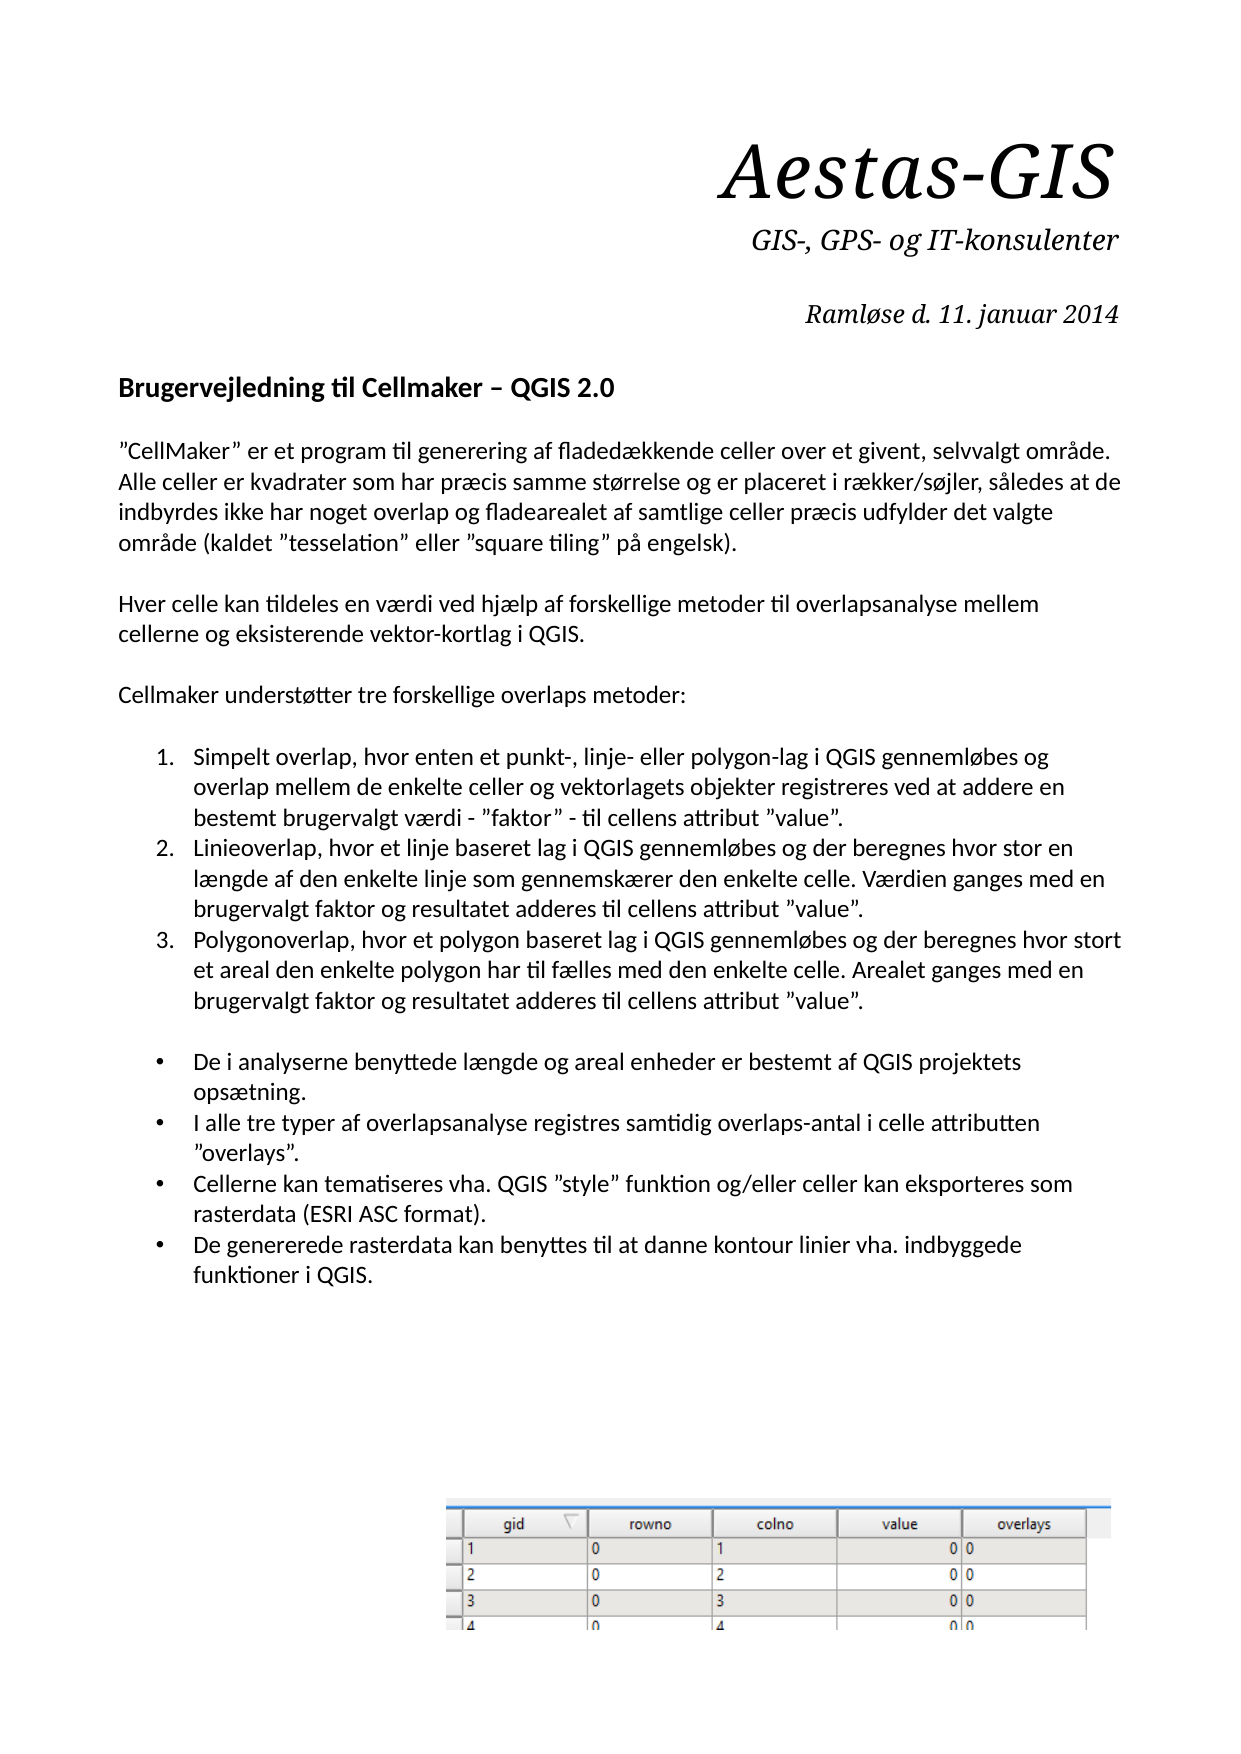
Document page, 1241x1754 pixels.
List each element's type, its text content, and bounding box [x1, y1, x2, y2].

picture [446, 1498, 1112, 1630]
text Brugervejledning til Cellmaker – QGIS 2.0 [118, 369, 1122, 405]
text GIS-, GPS- og IT-konsulenter [118, 220, 1122, 259]
list Simpelt overlap, hvor enten et punkt-, linje- eller polygon-lag i QGIS gennemløbes og overlap mellem de enkelte celler og vektorlagets objekter registreres ved at addere en bestemt brugervalgt værdi - ”faktor” - til cellens attribut ”value”. [156, 741, 1122, 832]
list De genererede rasterdata kan benyttes til at danne kontour linier vha. indbyggede funktioner i QGIS. [156, 1229, 1122, 1290]
list Linieoverlap, hvor et linje baseret lag i QGIS gennemløbes og der beregnes hvor stor en længde af den enkelte linje som gennemskærer den enkelte celle. Værdien ganges med en brugervalgt faktor og resultatet adderes til cellens attribut ”value”. [156, 832, 1122, 924]
list De i analyserne benyttede længde og areal enheder er bestemt af QGIS projektets opsætning. [156, 1046, 1122, 1107]
text Ramløse d. 11. januar 2014 [118, 297, 1122, 331]
text Alle celler er kvadrater som har præcis samme størrelse og er placeret i rækker/søjler, således at de indbyrdes ikke har noget overlap og fladearealet af samtlige celler præcis udfylder det valgte område (kaldet ”tesselation” eller ”square tiling” på engelsk). [118, 466, 1122, 558]
text Hver celle kan tildeles en værdi ved hjælp af forskellige metoder til overlapsanalyse mellem cellerne og eksisterende vektor-kortlag i QGIS. Cellmaker understøtter tre forskellige overlaps metoder: [118, 558, 1122, 710]
text ”CellMaker” er et program til generering af fladedækkende celler over et givent, selvvalgt område. [118, 436, 1122, 466]
list Polygonoverlap, hvor et polygon baseret lag i QGIS gennemløbes og der beregnes hvor stort et areal den enkelte polygon har til fælles med den enkelte celle. Arealet ganges med en brugervalgt faktor og resultatet adderes til cellens attribut ”value”. [156, 924, 1122, 1046]
text Aestas-GIS [118, 118, 1122, 220]
list I alle tre typer af overlapsanalyse registres samtidig overlaps-antal i celle attributten ”overlays”. [156, 1107, 1122, 1168]
list Cellerne kan tematiseres vha. QGIS ”style” funktion og/eller celler kan eksporteres som rasterdata (ESRI ASC format). [156, 1168, 1122, 1229]
